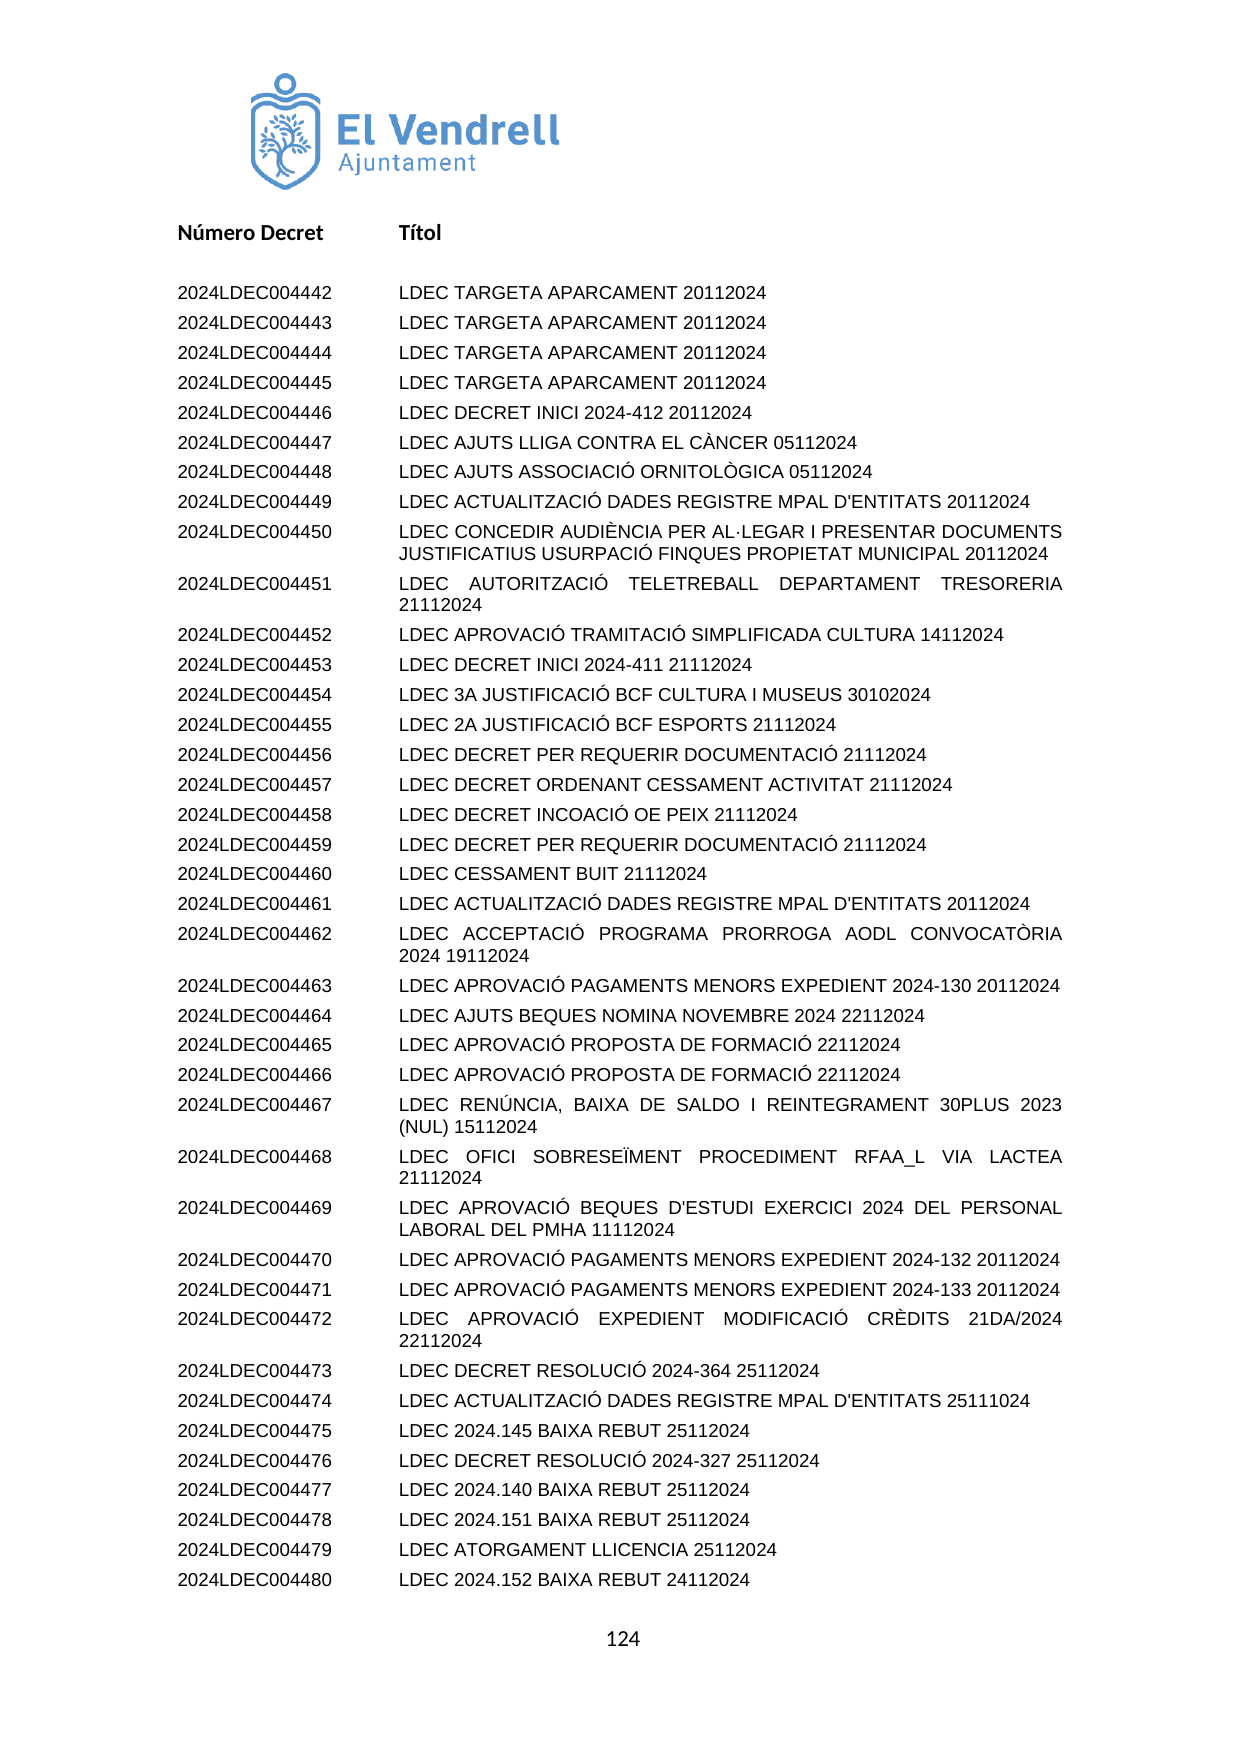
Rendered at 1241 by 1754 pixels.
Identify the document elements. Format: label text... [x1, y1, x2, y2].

text 2024LDEC004465 LDEC APROVACIÓ PROPOSTA DE FORMACIÓ 22112024 [177, 1034, 1063, 1056]
text 2024LDEC004473 LDEC DECRET RESOLUCIÓ 2024-364 25112024 [177, 1360, 1063, 1381]
text 2024LDEC004480 LDEC 2024.152 BAIXA REBUT 24112024 [177, 1569, 1063, 1591]
text 2024LDEC004443 LDEC TARGETA APARCAMENT 20112024 [177, 312, 1063, 333]
text 2024LDEC004442 LDEC TARGETA APARCAMENT 20112024 [177, 282, 1063, 303]
text 2024LDEC004444 LDEC TARGETA APARCAMENT 20112024 [177, 342, 1063, 363]
text 2024LDEC004458 LDEC DECRET INCOACIÓ OE PEIX 21112024 [177, 803, 1063, 825]
text 2024LDEC004474 LDEC ACTUALITZACIÓ DADES REGISTRE MPAL D'ENTITATS 25111024 [177, 1389, 1063, 1411]
text 2024LDEC004464 LDEC AJUTS BEQUES NOMINA NOVEMBRE 2024 22112024 [177, 1004, 1063, 1026]
text 2024LDEC004456 LDEC DECRET PER REQUERIR DOCUMENTACIÓ 21112024 [177, 744, 1063, 765]
text 2024LDEC004477 LDEC 2024.140 BAIXA REBUT 25112024 [177, 1479, 1063, 1501]
text 2024LDEC004460 LDEC CESSAMENT BUIT 21112024 [177, 863, 1063, 885]
text 2024LDEC004446 LDEC DECRET INICI 2024-412 20112024 [177, 402, 1063, 423]
text 2024LDEC004479 LDEC ATORGAMENT LLICENCIA 25112024 [177, 1539, 1063, 1561]
text 2024LDEC004454 LDEC 3A JUSTIFICACIÓ BCF CULTURA I MUSEUS 30102024 [177, 684, 1063, 705]
text 2024LDEC004447 LDEC AJUTS LLIGA CONTRA EL CÀNCER 05112024 [177, 431, 1063, 453]
text 2024LDEC004448 LDEC AJUTS ASSOCIACIÓ ORNITOLÒGICA 05112024 [177, 461, 1063, 483]
text 2024LDEC004463 LDEC APROVACIÓ PAGAMENTS MENORS EXPEDIENT 2024-130 20112024 [177, 974, 1063, 996]
text 2024LDEC004455 LDEC 2A JUSTIFICACIÓ BCF ESPORTS 21112024 [177, 714, 1063, 735]
text 2024LDEC004472 LDEC APROVACIÓ EXPEDIENT MODIFICACIÓ CRÈDITS 21DA/2024 22112024 [177, 1308, 1063, 1351]
text 2024LDEC004467 LDEC RENÚNCIA, BAIXA DE SALDO I REINTEGRAMENT 30PLUS 2023 (NUL) 15112024 [177, 1094, 1063, 1137]
picture [251, 73, 560, 190]
text 2024LDEC004445 LDEC TARGETA APARCAMENT 20112024 [177, 372, 1063, 393]
text 2024LDEC004453 LDEC DECRET INICI 2024-411 21112024 [177, 654, 1063, 676]
text 2024LDEC004450 LDEC CONCEDIR AUDIÈNCIA PER AL·LEGAR I PRESENTAR DOCUMENTS JUSTIFICATIUS USURPACIÓ FINQUES PROPIETAT MUNICIPAL 20112024 [177, 521, 1063, 564]
text 2024LDEC004452 LDEC APROVACIÓ TRAMITACIÓ SIMPLIFICADA CULTURA 14112024 [177, 624, 1063, 646]
text 2024LDEC004457 LDEC DECRET ORDENANT CESSAMENT ACTIVITAT 21112024 [177, 773, 1063, 795]
text 2024LDEC004468 LDEC OFICI SOBRESEÏMENT PROCEDIMENT RFAA_L VIA LACTEA 21112024 [177, 1146, 1063, 1189]
text 2024LDEC004475 LDEC 2024.145 BAIXA REBUT 25112024 [177, 1419, 1063, 1441]
text 2024LDEC004461 LDEC ACTUALITZACIÓ DADES REGISTRE MPAL D'ENTITATS 20112024 [177, 893, 1063, 915]
text 2024LDEC004462 LDEC ACCEPTACIÓ PROGRAMA PRORROGA AODL CONVOCATÒRIA 2024 19112024 [177, 923, 1063, 966]
text 2024LDEC004449 LDEC ACTUALITZACIÓ DADES REGISTRE MPAL D'ENTITATS 20112024 [177, 491, 1063, 513]
text 2024LDEC004451 LDEC AUTORITZACIÓ TELETREBALL DEPARTAMENT TRESORERIA 21112024 [177, 573, 1063, 616]
text 2024LDEC004471 LDEC APROVACIÓ PAGAMENTS MENORS EXPEDIENT 2024-133 20112024 [177, 1278, 1063, 1300]
text 2024LDEC004469 LDEC APROVACIÓ BEQUES D'ESTUDI EXERCICI 2024 DEL PERSONAL LABORAL DEL PMHA 11112024 [177, 1197, 1063, 1240]
text 2024LDEC004459 LDEC DECRET PER REQUERIR DOCUMENTACIÓ 21112024 [177, 833, 1063, 855]
text 2024LDEC004478 LDEC 2024.151 BAIXA REBUT 25112024 [177, 1509, 1063, 1531]
text 2024LDEC004466 LDEC APROVACIÓ PROPOSTA DE FORMACIÓ 22112024 [177, 1064, 1063, 1086]
text 2024LDEC004476 LDEC DECRET RESOLUCIÓ 2024-327 25112024 [177, 1449, 1063, 1471]
text 2024LDEC004470 LDEC APROVACIÓ PAGAMENTS MENORS EXPEDIENT 2024-132 20112024 [177, 1248, 1063, 1270]
